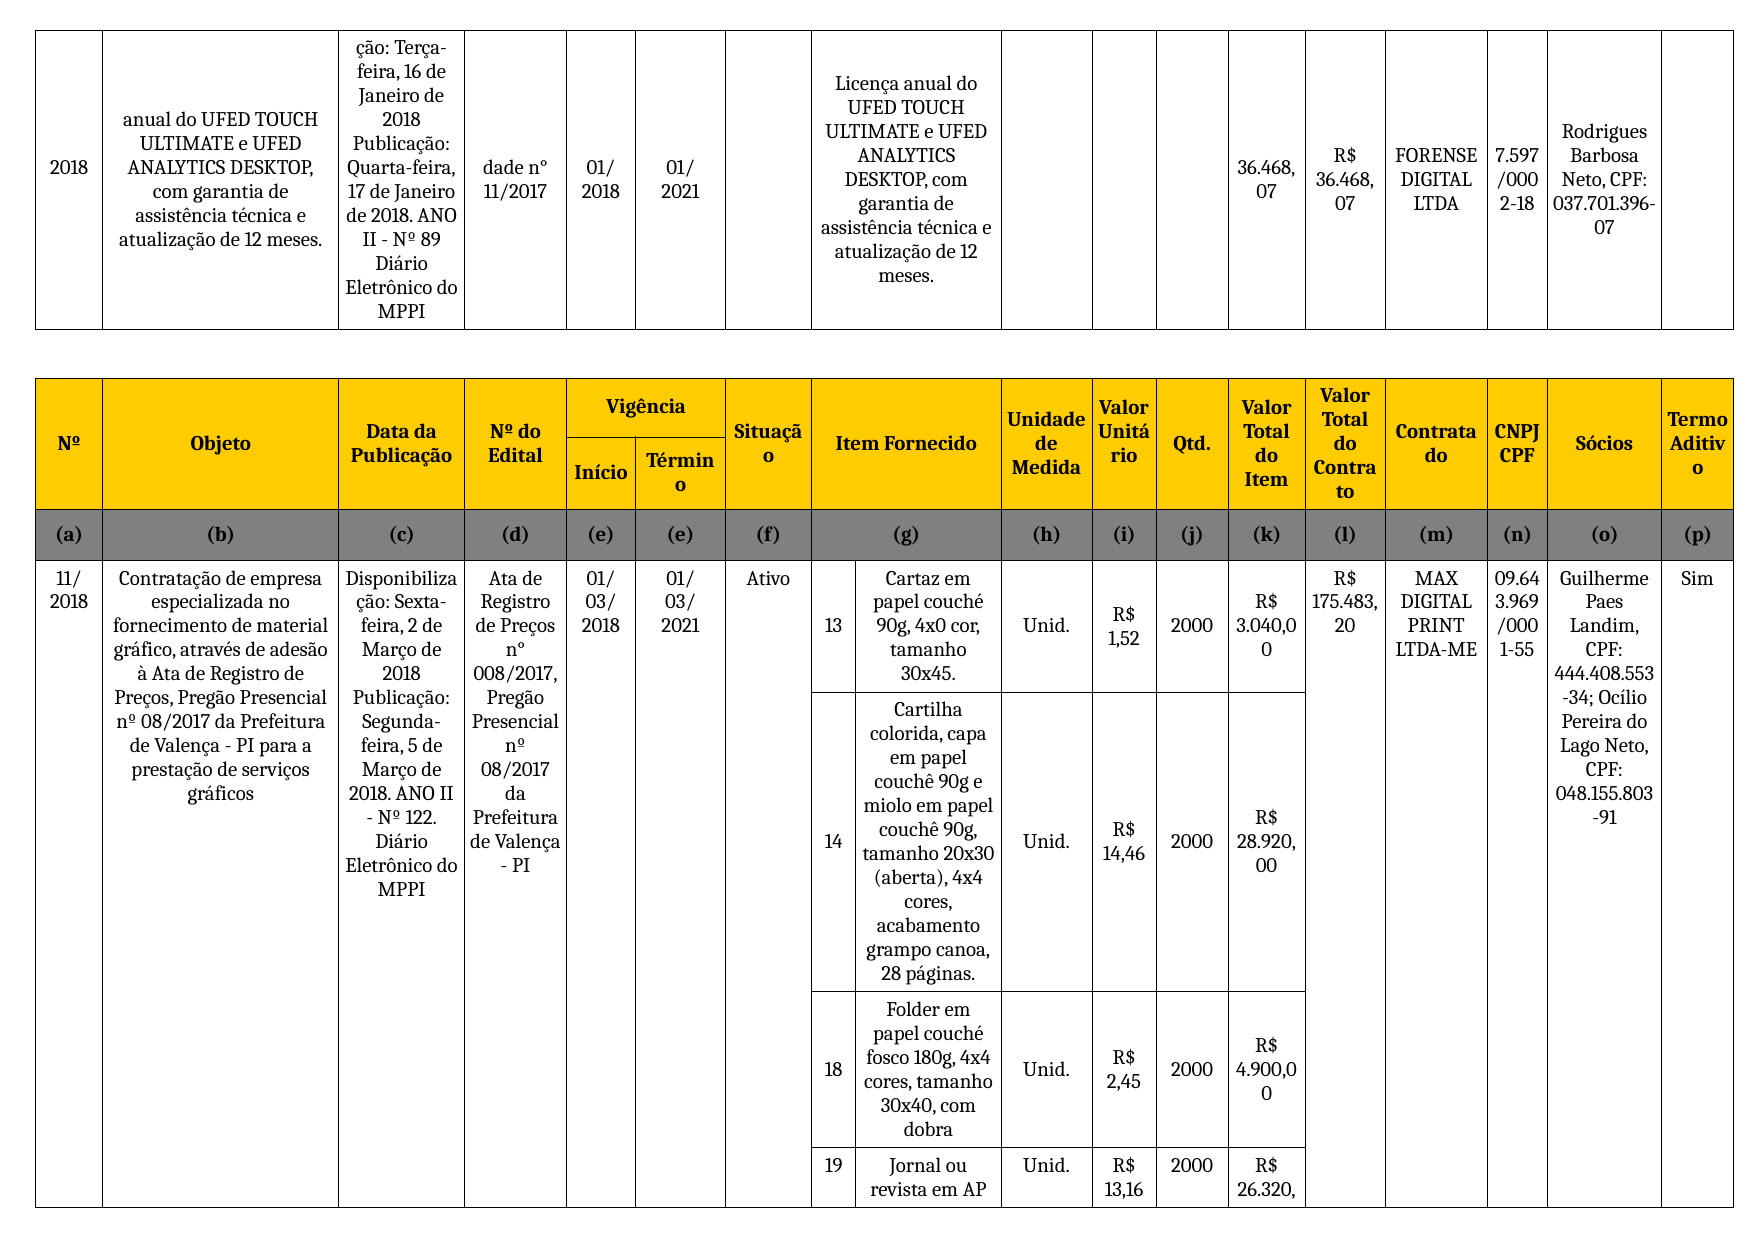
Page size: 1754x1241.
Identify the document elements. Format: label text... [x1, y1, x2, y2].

table_cell 2000 [1157, 1148, 1228, 1207]
table_cell R$ 3.040,00 [1229, 561, 1305, 692]
table_cell R$ 175.483,20 [1306, 561, 1385, 1207]
table_header Data da Publicação [339, 379, 464, 509]
table_cell Início [567, 438, 635, 509]
table_cell (d) [465, 510, 566, 560]
table_cell 01/ 03/ 2018 [567, 561, 635, 1207]
table_cell 2000 [1157, 561, 1228, 692]
table_header Unidade de Medida [1002, 379, 1092, 509]
table_header Situação [726, 379, 811, 509]
table_header Termo Aditivo [1662, 379, 1733, 509]
table_cell 2000 [1157, 992, 1228, 1147]
table_header Valor Total do Contrato [1306, 379, 1385, 509]
table_cell 01/ 03/ 2021 [636, 561, 725, 1207]
table_cell 2000 [1157, 693, 1228, 991]
table_cell Disponibilização: Sexta-feira, 2 de Março de 2018 Publicação: Segunda-feira, 5 de Março de 2018. ANO II - Nº 122. Diário Eletrônico do MPPI [339, 561, 464, 1207]
table_cell Unid. [1002, 992, 1092, 1147]
table_cell 36.468,07 [1229, 31, 1305, 329]
table_cell R$ 4.900,00 [1229, 992, 1305, 1147]
table_cell Contratação de empresa especializada no fornecimento de material gráfico, através de adesão à Ata de Registro de Preços, Pregão Presencial nº 08/2017 da Prefeitura de Valença - PI para a prestação de serviços gráficos [103, 561, 338, 1207]
table_header Nº do Edital [465, 379, 566, 509]
table_cell (c) [339, 510, 464, 560]
table_cell - [1093, 31, 1156, 329]
table_header CNPJ CPF [1488, 379, 1547, 509]
table_cell Licença anual do UFED TOUCH ULTIMATE e UFED ANALYTICS DESKTOP, com garantia de assistência técnica e atualização de 12 meses. [812, 31, 1001, 329]
table_header Contratado [1386, 379, 1487, 509]
table_cell (f) [726, 510, 811, 560]
table_cell Sim [1662, 561, 1733, 1207]
table_cell (j) [1157, 510, 1228, 560]
table_cell Ativo [726, 561, 811, 1207]
table_cell (g) [812, 510, 1001, 560]
table_cell R$ 13,16 [1093, 1148, 1156, 1207]
table_cell 19 [812, 1148, 855, 1207]
table_cell Rodrigues Barbosa Neto, CPF: 037.701.396-07 [1548, 31, 1661, 329]
table_cell R$ 36.468,07 [1306, 31, 1385, 329]
table_cell Jornal ou revista em AP [856, 1148, 1001, 1207]
table_cell (e) [636, 510, 725, 560]
table_cell Unid. [1002, 693, 1092, 991]
table_cell - [1157, 31, 1228, 329]
table_cell Unid. [1002, 1148, 1092, 1207]
table_cell Guilherme Paes Landim, CPF: 444.408.553-34; Ocílio Pereira do Lago Neto, CPF: 048.155.803-91 [1548, 561, 1661, 1207]
table_cell (k) [1229, 510, 1305, 560]
table_cell - [1002, 31, 1092, 329]
table_cell 18 [812, 992, 855, 1147]
table_cell [726, 31, 811, 329]
table_cell R$ 1,52 [1093, 561, 1156, 692]
table_cell 13 [812, 561, 855, 692]
table_cell (m) [1386, 510, 1487, 560]
table_cell Cartaz em papel couché 90g, 4x0 cor, tamanho 30x45. [856, 561, 1001, 692]
table_cell 11/ 2018 [36, 561, 102, 1207]
table_header Nº [36, 379, 102, 509]
table_cell 01/ 2021 [636, 31, 725, 329]
table_cell (a) [36, 510, 102, 560]
table_cell (i) [1093, 510, 1156, 560]
table_cell MAX DIGITAL PRINT LTDA-ME [1386, 561, 1487, 1207]
table_cell Ata de Registro de Preços n° 008/2017, Pregão Presencial nº 08/2017 da Prefeitura de Valença - PI [465, 561, 566, 1207]
table_cell R$ 28.920,00 [1229, 693, 1305, 991]
table_cell (h) [1002, 510, 1092, 560]
table_cell Término [636, 438, 725, 509]
table_cell dade n° 11/2017 [465, 31, 566, 329]
table_cell 7.597/0002-18 [1488, 31, 1547, 329]
table_cell ção: Terça-feira, 16 de Janeiro de 2018 Publicação: Quarta-feira, 17 de Janeiro de 2018. ANO II - Nº 89 Diário Eletrônico do MPPI [339, 31, 464, 329]
table_cell Cartilha colorida, capa em papel couchê 90g e miolo em papel couchê 90g, tamanho 20x30 (aberta), 4x4 cores, acabamento grampo canoa, 28 páginas. [856, 693, 1001, 991]
table_header Qtd. [1157, 379, 1228, 509]
table_cell [1662, 31, 1733, 329]
table_cell (n) [1488, 510, 1547, 560]
table_cell (e) [567, 510, 635, 560]
table_cell Unid. [1002, 561, 1092, 692]
table_cell 01/ 2018 [567, 31, 635, 329]
table_cell Folder em papel couché fosco 180g, 4x4 cores, tamanho 30x40, com dobra [856, 992, 1001, 1147]
table_header Sócios [1548, 379, 1661, 509]
table_cell 09.643.969/0001-55 [1488, 561, 1547, 1207]
table_cell (o) [1548, 510, 1661, 560]
table_cell (p) [1662, 510, 1733, 560]
table_cell anual do UFED TOUCH ULTIMATE e UFED ANALYTICS DESKTOP, com garantia de assistência técnica e atualização de 12 meses. [103, 31, 338, 329]
table_cell (l) [1306, 510, 1385, 560]
table_cell R$ 26.320, [1229, 1148, 1305, 1207]
table_cell R$ 2,45 [1093, 992, 1156, 1147]
table_cell 14 [812, 693, 855, 991]
table_cell 2018 [36, 31, 102, 329]
table_cell (b) [103, 510, 338, 560]
table_header Vigência [567, 379, 725, 436]
table_header Item Fornecido [812, 379, 1001, 509]
table_header Valor Unitário [1093, 379, 1156, 509]
table_header Objeto [103, 379, 338, 509]
table_header Valor Total do Item [1229, 379, 1305, 509]
table_cell FORENSE DIGITAL LTDA [1386, 31, 1487, 329]
table_cell R$ 14,46 [1093, 693, 1156, 991]
